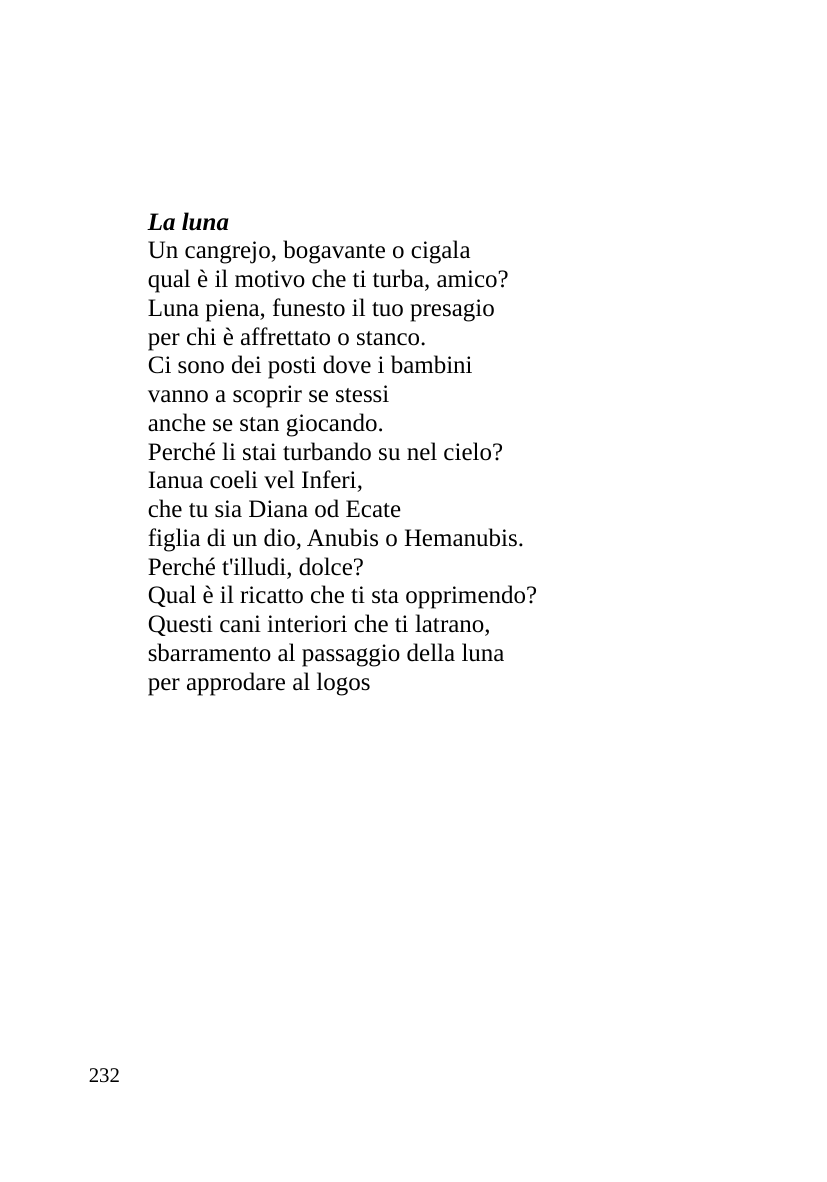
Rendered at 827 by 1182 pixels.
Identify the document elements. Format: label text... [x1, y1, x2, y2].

text qual è il motivo che ti turba, amico? [148, 264, 738, 293]
text sbarramento al passaggio della luna [148, 638, 738, 667]
text Qual è il ricatto che ti sta opprimendo? [148, 580, 738, 609]
text Questi cani interiori che ti latrano, [148, 609, 738, 638]
text per approdare al logos [148, 667, 738, 695]
text Ci sono dei posti dove i bambini [148, 350, 738, 379]
text anche se stan giocando. [148, 408, 738, 437]
text Luna piena, funesto il tuo presagio [148, 293, 738, 322]
text figlia di un dio, Anubis o Hemanubis. [148, 523, 738, 552]
text Perché t'illudi, dolce? [148, 552, 738, 580]
text Perché li stai turbando su nel cielo? [148, 437, 738, 465]
text Ianua coeli vel Inferi, [148, 465, 738, 494]
text per chi è affrettato o stanco. [148, 322, 738, 350]
text La luna [148, 207, 738, 235]
text che tu sia Diana od Ecate [148, 494, 738, 523]
text vanno a scoprir se stessi [148, 379, 738, 408]
text Un cangrejo, bogavante o cigala [148, 235, 738, 264]
